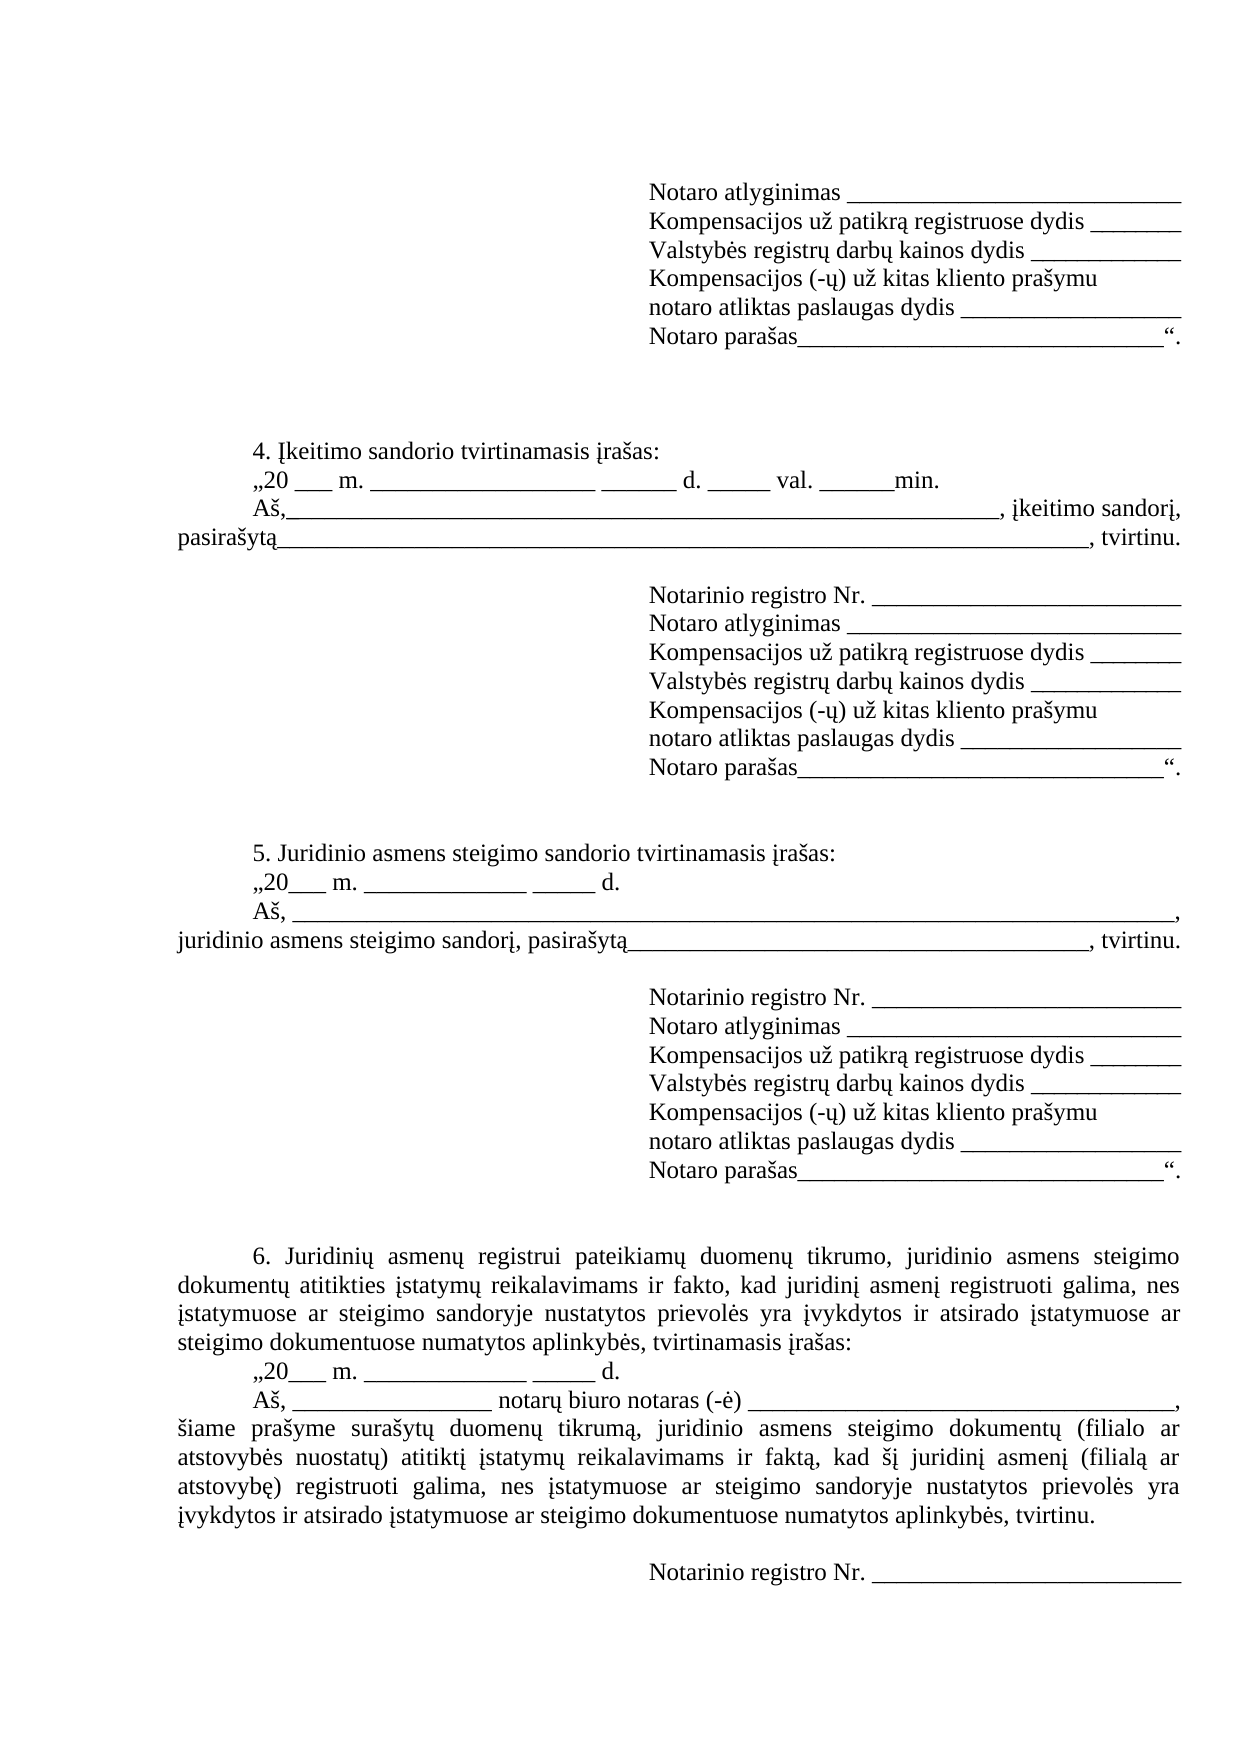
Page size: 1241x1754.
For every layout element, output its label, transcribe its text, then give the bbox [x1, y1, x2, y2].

text „20___ m. _____________ _____ d. [177, 867, 1181, 896]
text Kompensacijos (-ų) už kitas kliento prašymu [177, 1097, 1181, 1126]
text Notaro atlyginimas [177, 177, 1181, 206]
text notaro atliktas paslaugas dydis [177, 292, 1181, 321]
text notaro atliktas paslaugas dydis [177, 1126, 1181, 1155]
text Valstybės registrų darbų kainos dydis [177, 1068, 1181, 1097]
text 5. Juridinio asmens steigimo sandorio tvirtinamasis įrašas: [177, 838, 1181, 867]
text Kompensacijos už patikrą registruose dydis [177, 206, 1181, 235]
text Notarinio registro Nr. [177, 1557, 1181, 1586]
text Kompensacijos (-ų) už kitas kliento prašymu [177, 695, 1181, 723]
text Notarinio registro Nr. [177, 580, 1181, 608]
text Notaro atlyginimas [177, 1011, 1181, 1040]
text notaro atliktas paslaugas dydis [177, 723, 1181, 752]
text Notaro atlyginimas [177, 608, 1181, 637]
text Aš, , [177, 896, 1181, 925]
text Notaro parašas “. [177, 752, 1181, 781]
text „20 ___ m. __________________ ______ d. _____ val. ______min. [177, 465, 1181, 493]
text Notaro parašas “. [177, 321, 1181, 350]
text Kompensacijos už patikrą registruose dydis [177, 1040, 1181, 1068]
text Valstybės registrų darbų kainos dydis [177, 666, 1181, 695]
text Aš, notarų biuro notaras (-ė) , [177, 1385, 1181, 1413]
text Notarinio registro Nr. [177, 982, 1181, 1011]
text Aš, _________________________________________________________, įkeitimo sandorį, pasirašytą , tvirtinu. [177, 493, 1181, 551]
text 6. Juridinių asmenų registrui pateikiamų duomenų tikrumo, juridinio asmens steigimo dokumentų atitikties įstatymų reikalavimams ir fakto, kad juridinį asmenį registruoti galima, nes įstatymuose ar steigimo sandoryje nustatytos prievolės yra įvykdytos ir atsirado įstatymuose ar steigimo dokumentuose numatytos aplinkybės, tvirtinamasis įrašas: [177, 1241, 1181, 1356]
text „20___ m. _____________ _____ d. [177, 1356, 1181, 1385]
text 4. Įkeitimo sandorio tvirtinamasis įrašas: [177, 436, 1181, 465]
text Notaro parašas “. [177, 1155, 1181, 1183]
text Valstybės registrų darbų kainos dydis [177, 235, 1181, 263]
text šiame prašyme surašytų duomenų tikrumą, juridinio asmens steigimo dokumentų (filialo ar atstovybės nuostatų) atitiktį įstatymų reikalavimams ir faktą, kad šį juridinį asmenį (filialą ar atstovybę) registruoti galima, nes įstatymuose ar steigimo sandoryje nustatytos prievolės yra įvykdytos ir atsirado įstatymuose ar steigimo dokumentuose numatytos aplinkybės, tvirtinu. [177, 1413, 1181, 1528]
text Kompensacijos (-ų) už kitas kliento prašymu [177, 263, 1181, 292]
text juridinio asmens steigimo sandorį, pasirašytą , tvirtinu. [177, 925, 1181, 953]
text Kompensacijos už patikrą registruose dydis [177, 637, 1181, 666]
